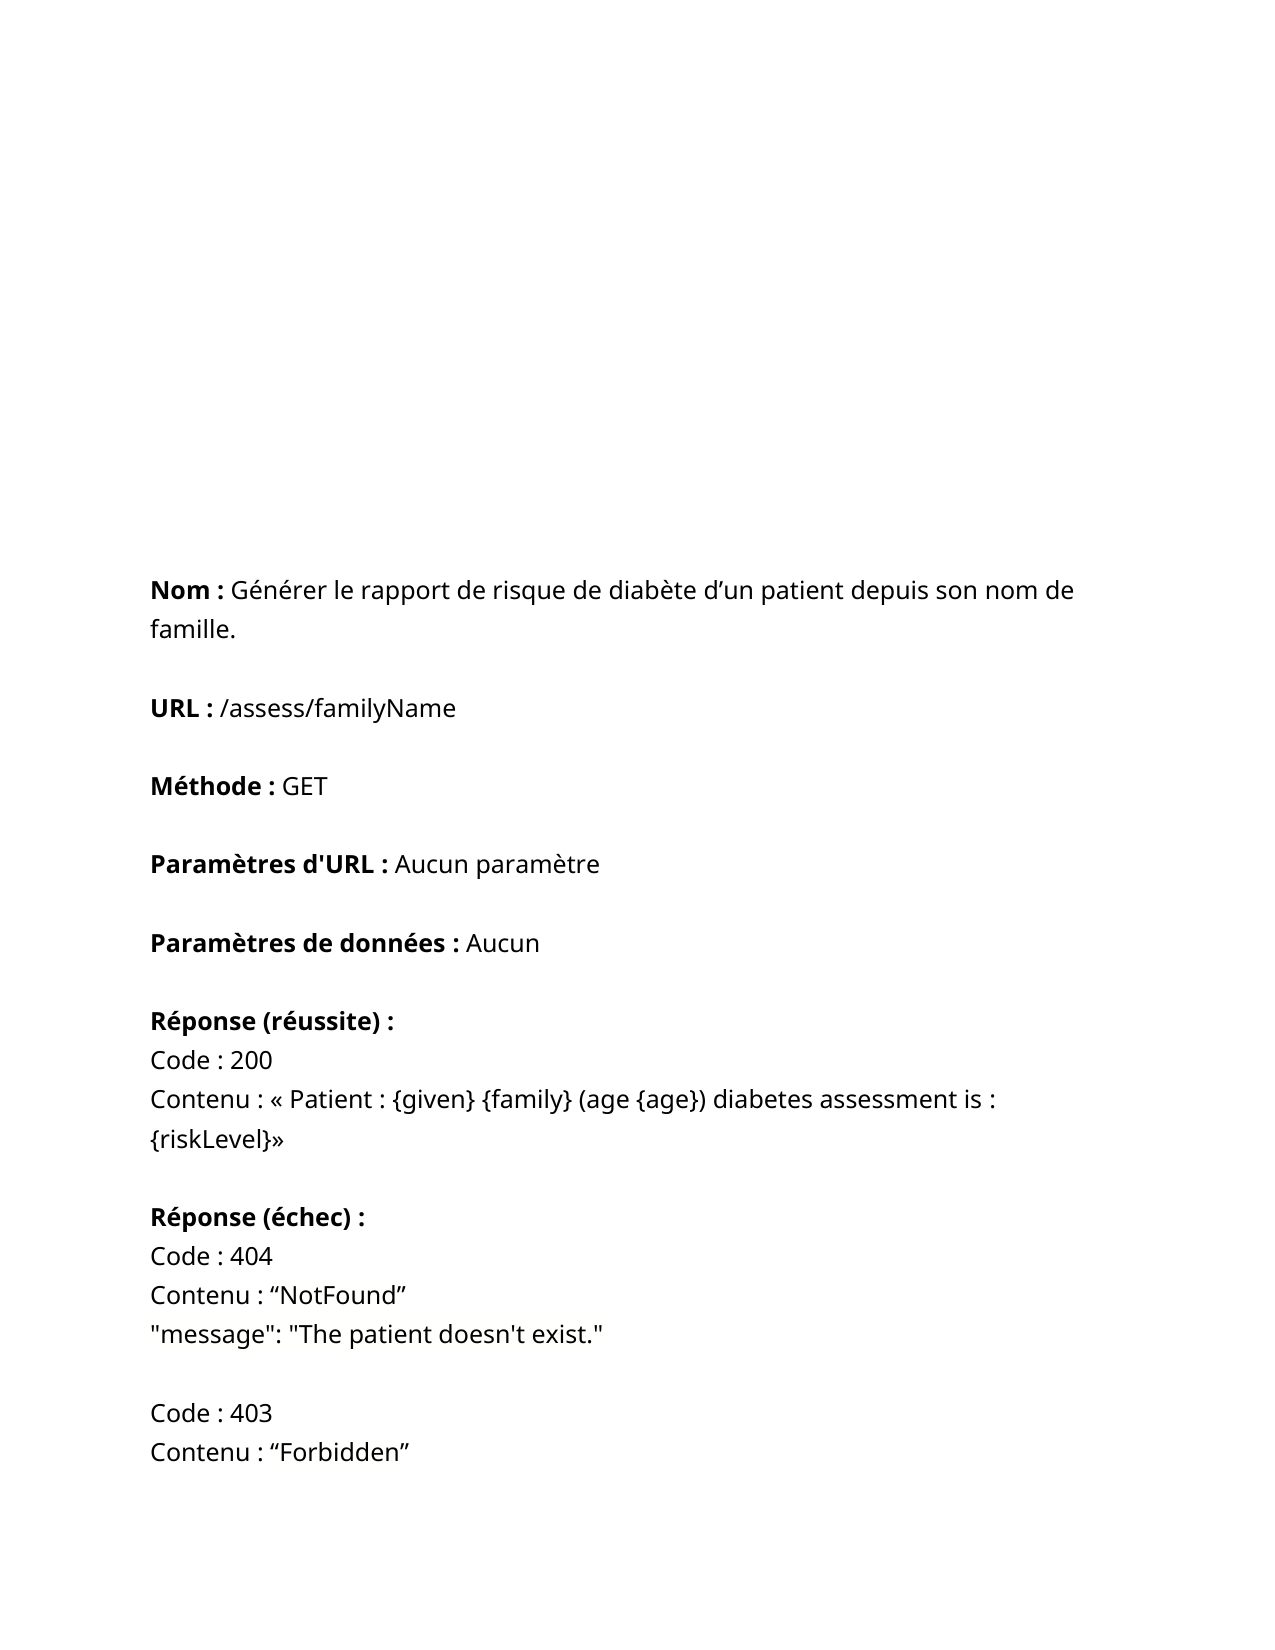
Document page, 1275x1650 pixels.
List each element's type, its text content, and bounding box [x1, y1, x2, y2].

text Code : 404 [150, 1239, 1125, 1273]
text Contenu : “NotFound” [150, 1278, 1125, 1312]
text Paramètres d'URL : Aucun paramètre [150, 847, 1125, 881]
text Code : 200 [150, 1043, 1125, 1077]
text Méthode : GET [150, 769, 1125, 803]
text "message": "The patient doesn't exist." [150, 1317, 1125, 1351]
text Code : 403 [150, 1395, 1125, 1429]
text Nom : Générer le rapport de risque de diabète d’un patient depuis son nom de famille. [150, 573, 1125, 646]
text Contenu : « Patient : {given} {family} (age {age}) diabetes assessment is : {riskLevel}» [150, 1082, 1125, 1155]
text Réponse (échec) : [150, 1199, 1125, 1234]
text Contenu : “Forbidden” [150, 1434, 1125, 1469]
text Paramètres de données : Aucun [150, 925, 1125, 959]
text Réponse (réussite) : [150, 1004, 1125, 1038]
text URL : /assess/familyName [150, 690, 1125, 724]
